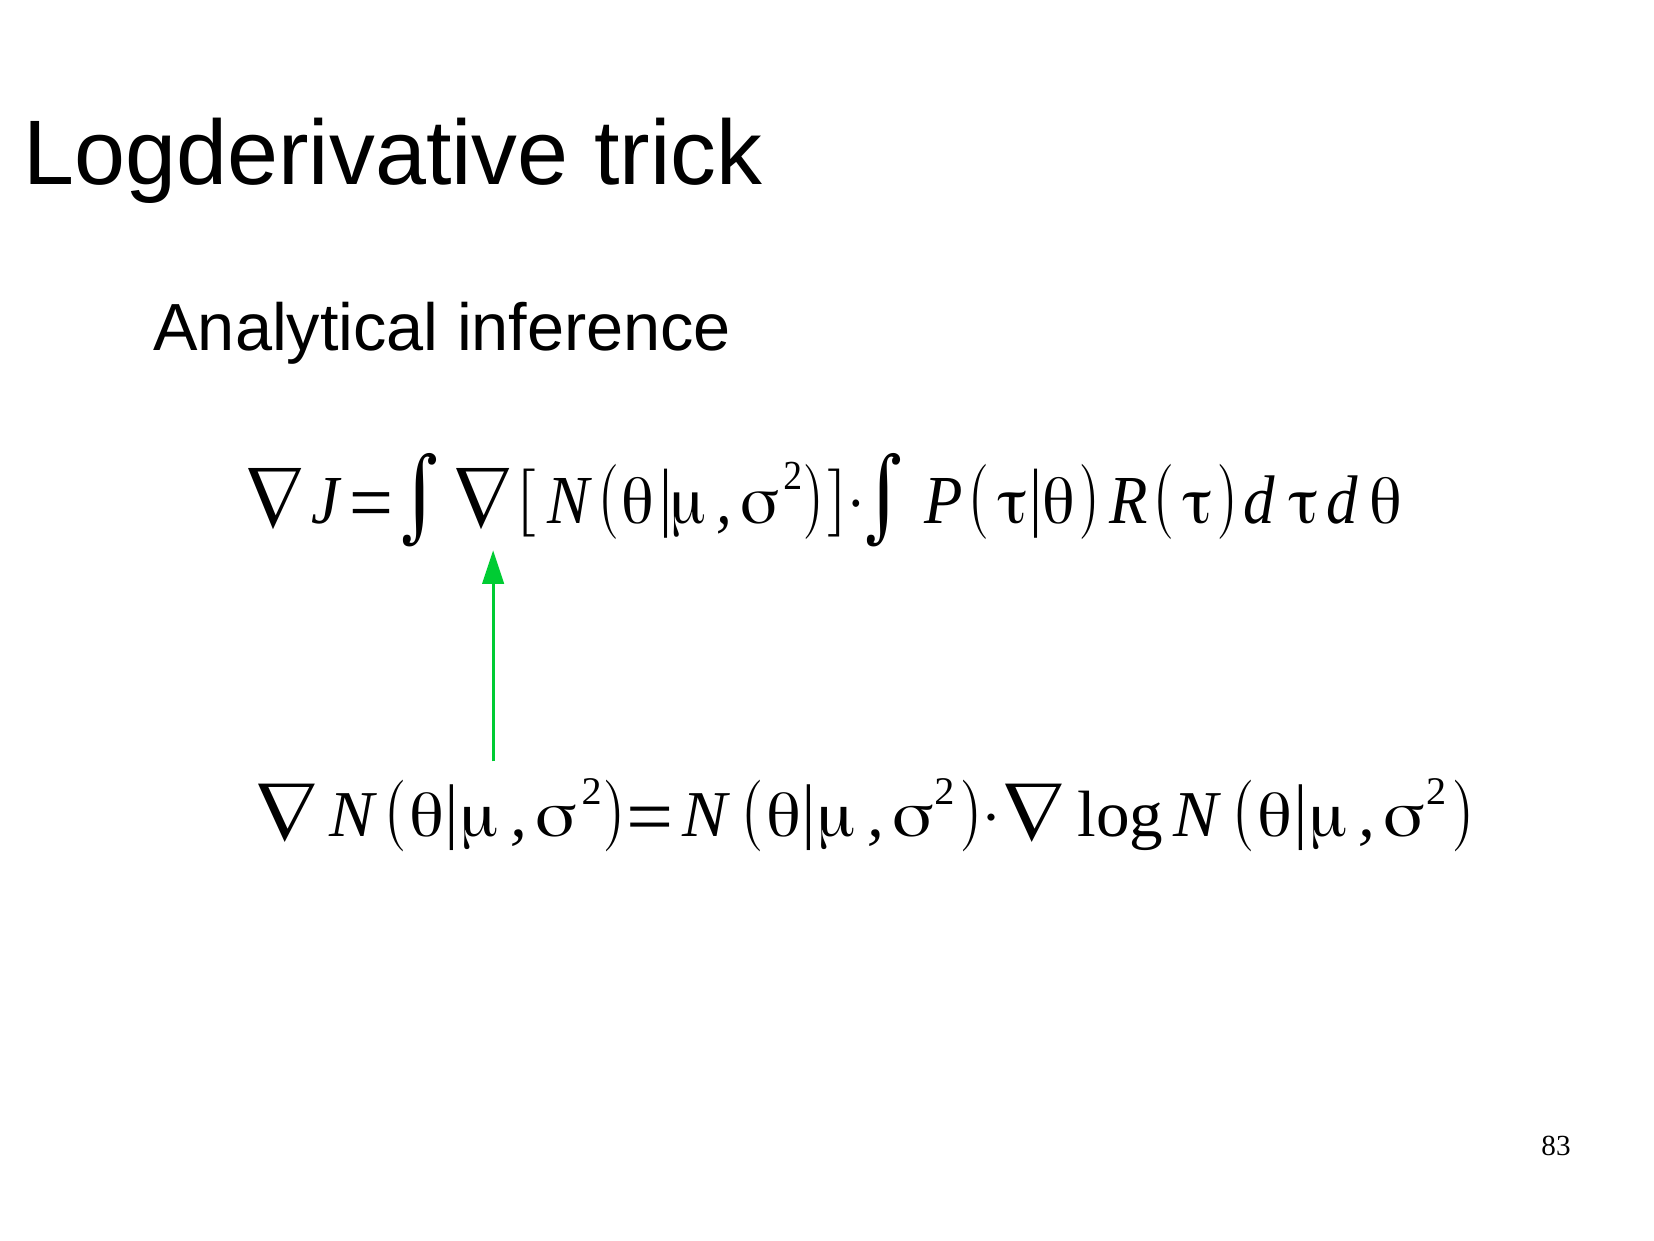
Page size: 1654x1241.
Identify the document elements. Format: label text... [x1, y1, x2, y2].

chart [228, 446, 1419, 551]
title Logderivative trick [23, 49, 1512, 257]
chart [237, 767, 1489, 855]
list Analytical inference [82, 290, 1571, 1010]
